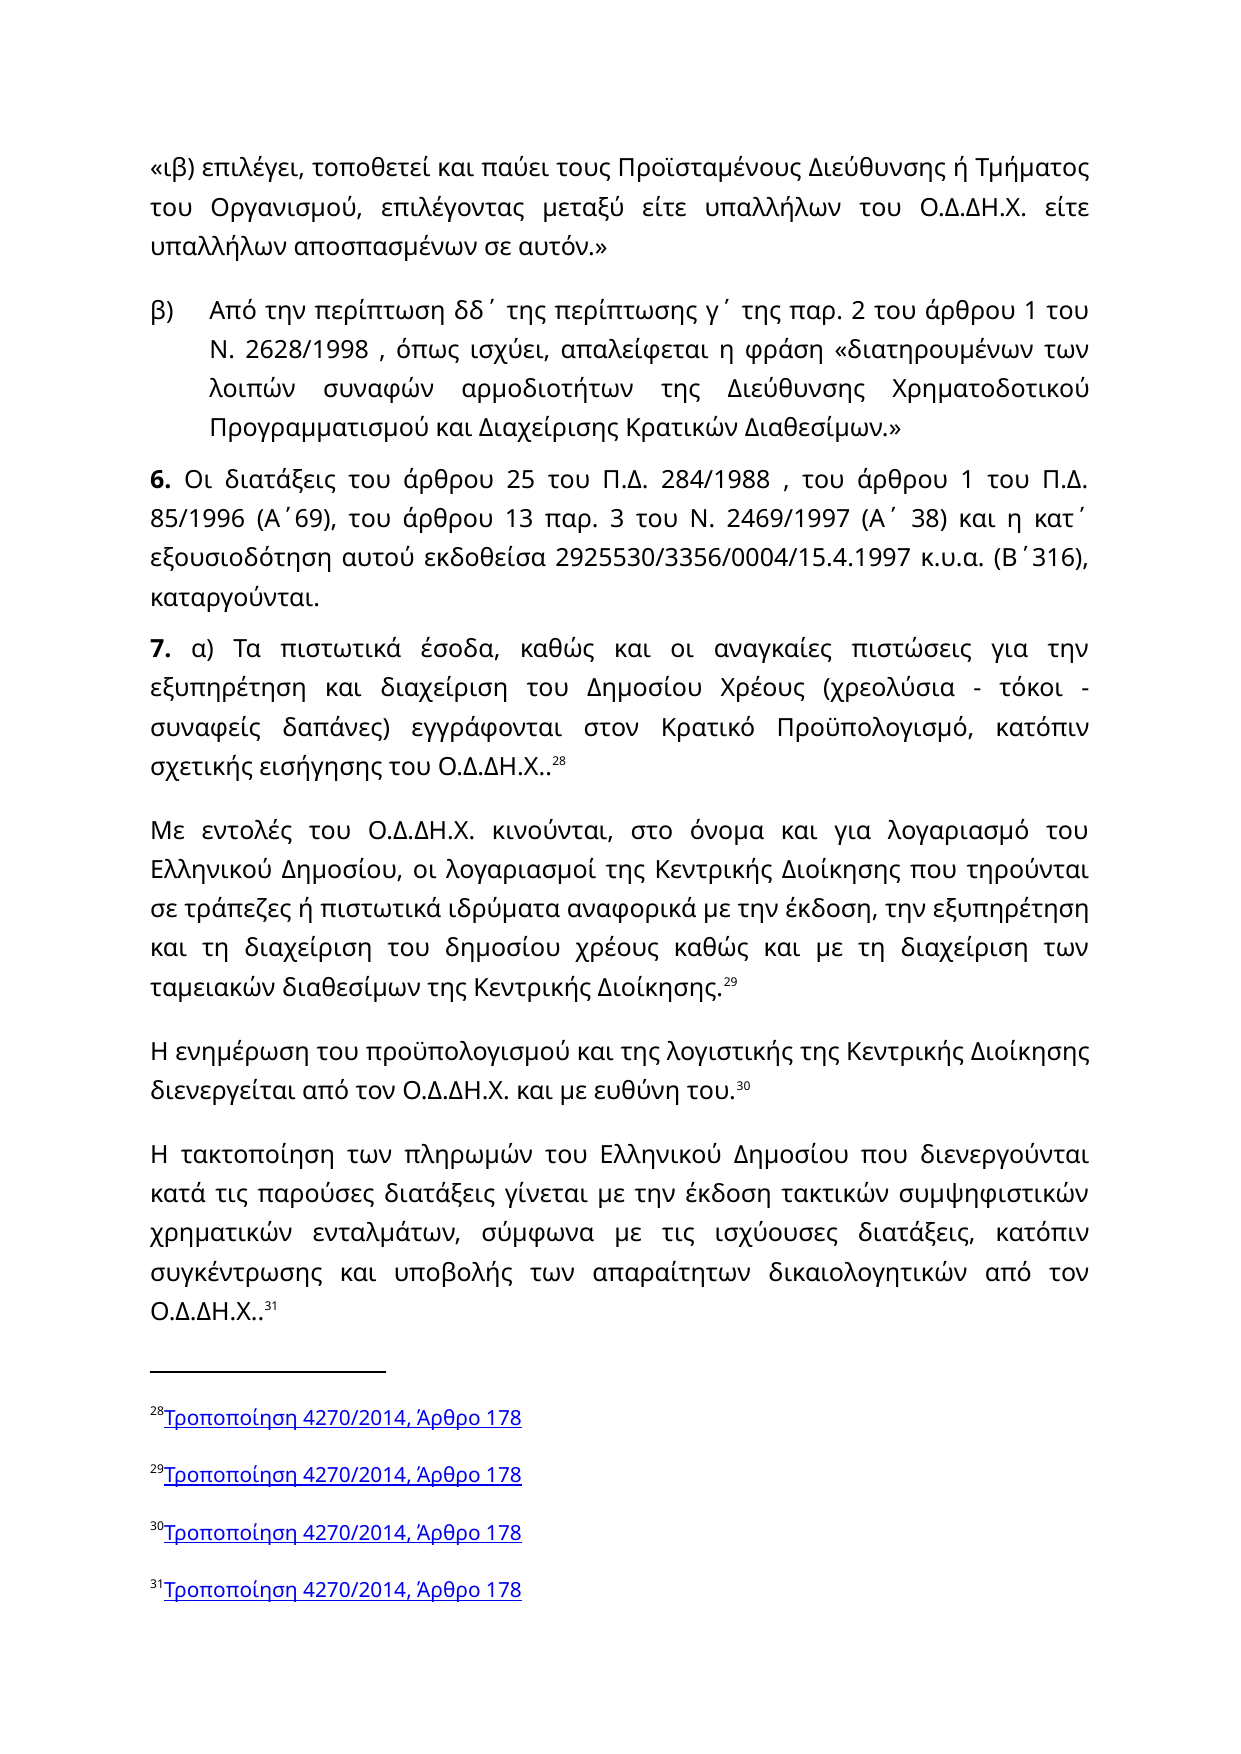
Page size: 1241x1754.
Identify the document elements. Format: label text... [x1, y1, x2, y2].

text Τροποποίηση 4270/2014, Άρθρο 178 [150, 1518, 1090, 1546]
list β) Από την περίπτωση δδ΄ της περίπτωσης γ΄ της παρ. 2 του άρθρου 1 του Ν. 2628/1998 , όπως ισχύει, απαλείφεται η φράση «διατηρουμένων των λοιπών συναφών αρμοδιοτήτων της Διεύθυνσης Χρηματοδοτικού Προγραμματισμού και Διαχείρισης Κρατικών Διαθεσίμων.» [150, 292, 1090, 444]
text 6. Οι διατάξεις του άρθρου 25 του Π.Δ. 284/1988 , του άρθρου 1 του Π.Δ. 85/1996 (Α΄69), του άρθρου 13 παρ. 3 του Ν. 2469/1997 (Α΄ 38) και η κατ΄ εξουσιοδότηση αυτού εκδοθείσα 2925530/3356/0004/15.4.1997 κ.υ.α. (Β΄316), καταργούνται. [150, 462, 1090, 613]
text Η τακτοποίηση των πληρωμών του Ελληνικού Δημοσίου που διενεργούνται κατά τις παρούσες διατάξεις γίνεται με την έκδοση τακτικών συμψηφιστικών χρηματικών ενταλμάτων, σύμφωνα με τις ισχύουσες διατάξεις, κατόπιν συγκέντρωσης και υποβολής των απαραίτητων δικαιολογητικών από τον Ο.Δ.ΔΗ.Χ.. [150, 1137, 1090, 1327]
text «ιβ) επιλέγει, τοποθετεί και παύει τους Προϊσταμένους Διεύθυνσης ή Τμήματος του Οργανισμού, επιλέγοντας μεταξύ είτε υπαλλήλων του Ο.Δ.ΔΗ.Χ. είτε υπαλλήλων αποσπασμένων σε αυτόν.» [150, 150, 1090, 262]
text 7. α) Τα πιστωτικά έσοδα, καθώς και οι αναγκαίες πιστώσεις για την εξυπηρέτηση και διαχείριση του Δημοσίου Χρέους (χρεολύσια - τόκοι - συναφείς δαπάνες) εγγράφονται στον Κρατικό Προϋπολογισμό, κατόπιν σχετικής εισήγησης του Ο.Δ.ΔΗ.Χ.. [150, 631, 1090, 782]
text Τροποποίηση 4270/2014, Άρθρο 178 [150, 1576, 1090, 1604]
text Τροποποίηση 4270/2014, Άρθρο 178 [150, 1460, 1090, 1489]
text Η ενημέρωση του προϋπολογισμού και της λογιστικής της Κεντρικής Διοίκησης διενεργείται από τον Ο.Δ.ΔΗ.Χ. και με ευθύνη του. [150, 1033, 1090, 1107]
text Τροποποίηση 4270/2014, Άρθρο 178 [150, 1403, 1090, 1431]
text Με εντολές του Ο.Δ.ΔΗ.Χ. κινούνται, στο όνομα και για λογαριασμό του Ελληνικού Δημοσίου, οι λογαριασμοί της Κεντρικής Διοίκησης που τηρούνται σε τράπεζες ή πιστωτικά ιδρύματα αναφορικά με την έκδοση, την εξυπηρέτηση και τη διαχείριση του δημοσίου χρέους καθώς και με τη διαχείριση των ταμειακών διαθεσίμων της Κεντρικής Διοίκησης. [150, 812, 1090, 1003]
